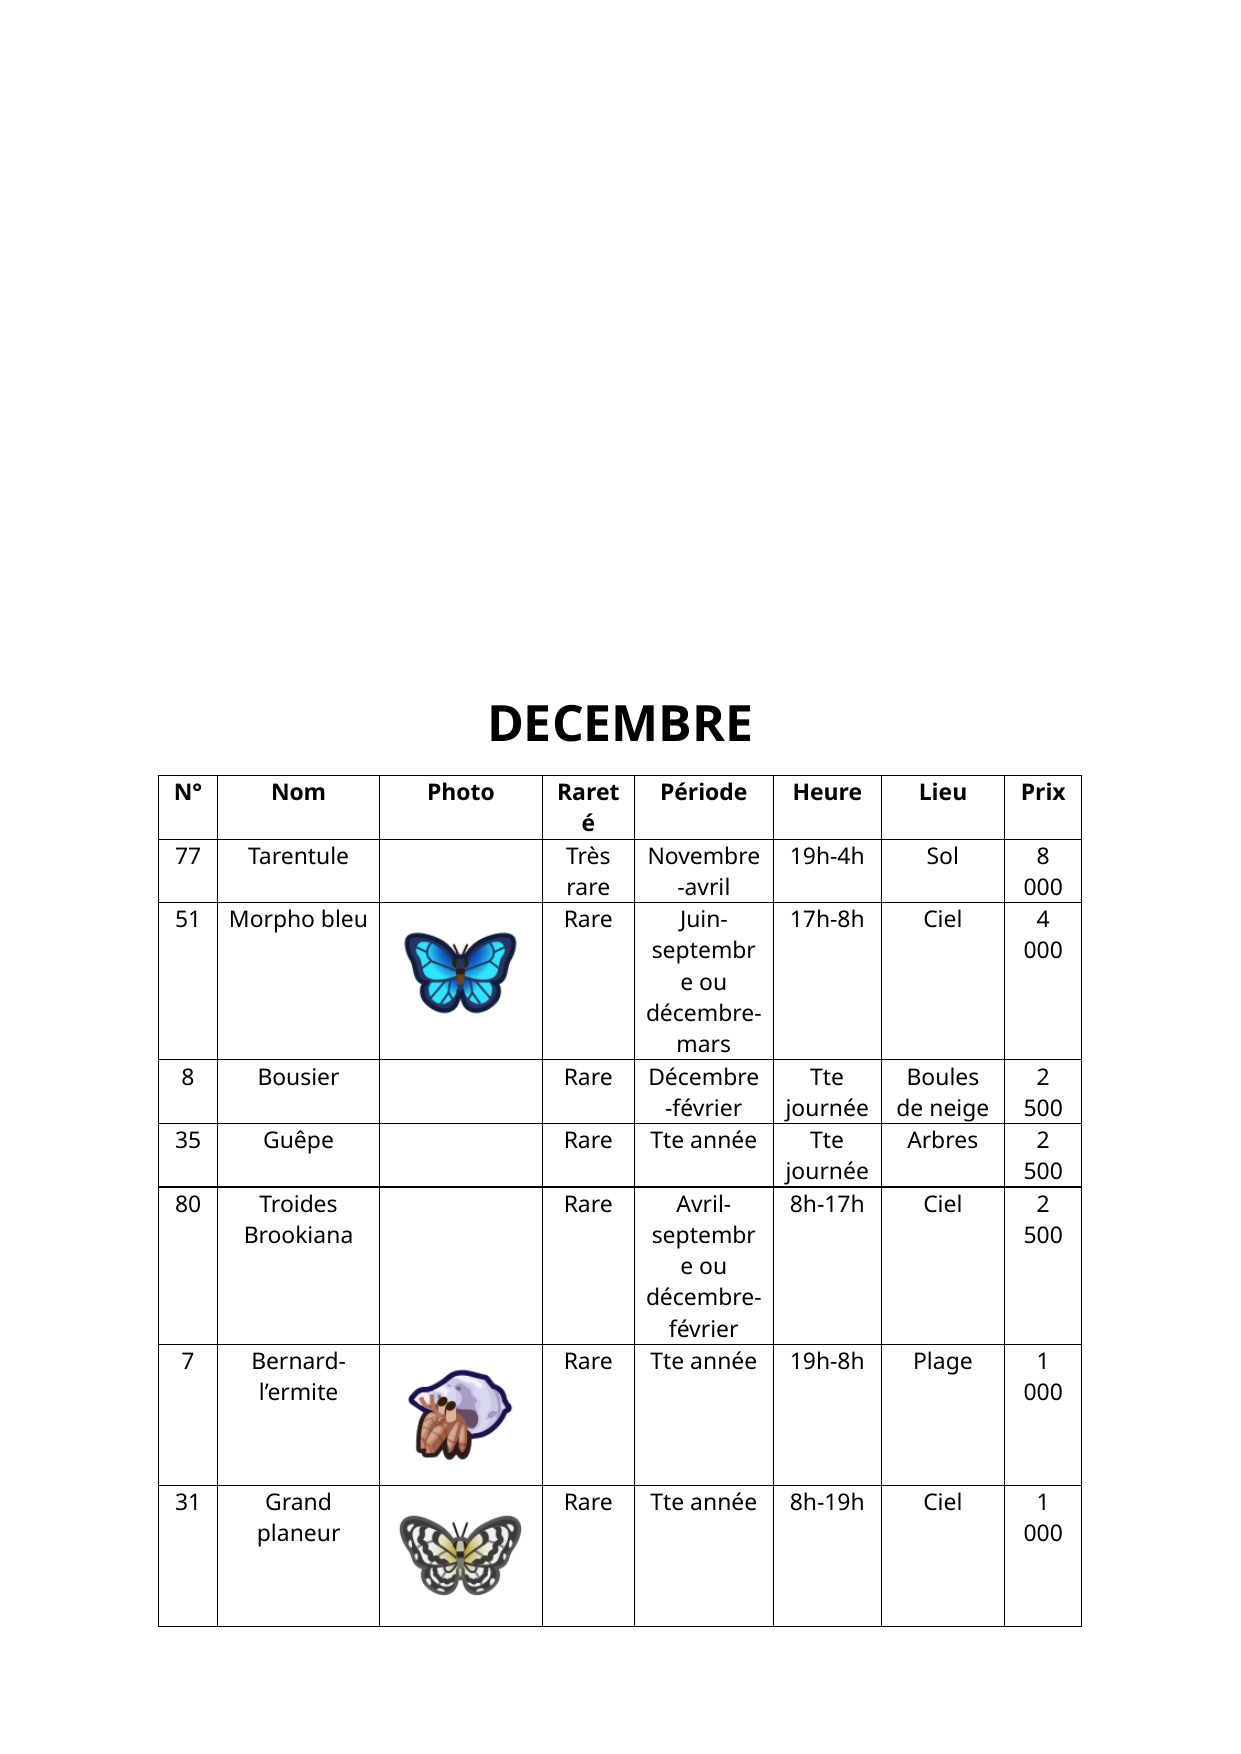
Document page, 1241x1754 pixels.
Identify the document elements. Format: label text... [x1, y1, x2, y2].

table_cell [380, 1124, 542, 1186]
table_header Nom [218, 776, 379, 838]
table_header Rareté [543, 776, 634, 838]
table_cell Guêpe [218, 1124, 379, 1186]
table_cell [380, 1345, 542, 1485]
table_cell Tte année [635, 1345, 773, 1485]
table_cell 80 [159, 1188, 217, 1344]
table_cell Tte journée [774, 1124, 881, 1186]
table_cell 8 000 [1005, 840, 1081, 902]
table_cell 7 [159, 1345, 217, 1485]
table_cell 2 500 [1005, 1188, 1081, 1344]
table_cell Troides Brookiana [218, 1188, 379, 1344]
table_cell Rare [543, 903, 634, 1059]
table_cell 19h-4h [774, 840, 881, 902]
table_cell 8h-19h [774, 1486, 881, 1626]
table_cell 1 000 [1005, 1486, 1081, 1626]
table_cell [380, 1060, 542, 1123]
table_cell Sol [882, 840, 1004, 902]
table_cell 2 500 [1005, 1060, 1081, 1123]
table_cell Tte année [635, 1124, 773, 1186]
table_cell Novembre-avril [635, 840, 773, 902]
table_cell Décembre-février [635, 1060, 773, 1123]
table_cell Boules de neige [882, 1060, 1004, 1123]
table_cell Très rare [543, 840, 634, 902]
table_cell 77 [159, 840, 217, 902]
table_header N° [159, 776, 217, 838]
table_header Prix [1005, 776, 1081, 838]
table_header Photo [380, 776, 542, 838]
table_cell Tarentule [218, 840, 379, 902]
table_cell Rare [543, 1124, 634, 1186]
table_cell [380, 1188, 542, 1344]
table_header Période [635, 776, 773, 838]
table_cell 17h-8h [774, 903, 881, 1059]
table_cell 19h-8h [774, 1345, 881, 1485]
table_cell 35 [159, 1124, 217, 1186]
table_cell 1 000 [1005, 1345, 1081, 1485]
text DECEMBRE [75, 687, 1165, 756]
table_cell Rare [543, 1486, 634, 1626]
table_cell Plage [882, 1345, 1004, 1485]
table_cell 2 500 [1005, 1124, 1081, 1186]
table_cell Ciel [882, 1486, 1004, 1626]
table_cell [380, 903, 542, 1059]
table_header Heure [774, 776, 881, 838]
table_cell Bousier [218, 1060, 379, 1123]
table_cell Juin-septembre ou décembre-mars [635, 903, 773, 1059]
table_cell Ciel [882, 903, 1004, 1059]
table_cell 31 [159, 1486, 217, 1626]
table_cell 51 [159, 903, 217, 1059]
table_cell Avril-septembre ou décembre-février [635, 1188, 773, 1344]
table_cell Bernard-l’ermite [218, 1345, 379, 1485]
table_cell Arbres [882, 1124, 1004, 1186]
table_cell [380, 1486, 542, 1626]
table_cell Rare [543, 1345, 634, 1485]
table_cell Morpho bleu [218, 903, 379, 1059]
table_cell 8 [159, 1060, 217, 1123]
table_cell 4 000 [1005, 903, 1081, 1059]
table_header Lieu [882, 776, 1004, 838]
table_cell Tte journée [774, 1060, 881, 1123]
table_cell Rare [543, 1188, 634, 1344]
table_cell Ciel [882, 1188, 1004, 1344]
table_cell Rare [543, 1060, 634, 1123]
table_cell Grand planeur [218, 1486, 379, 1626]
table_cell 8h-17h [774, 1188, 881, 1344]
table_cell [380, 840, 542, 902]
table_cell Tte année [635, 1486, 773, 1626]
